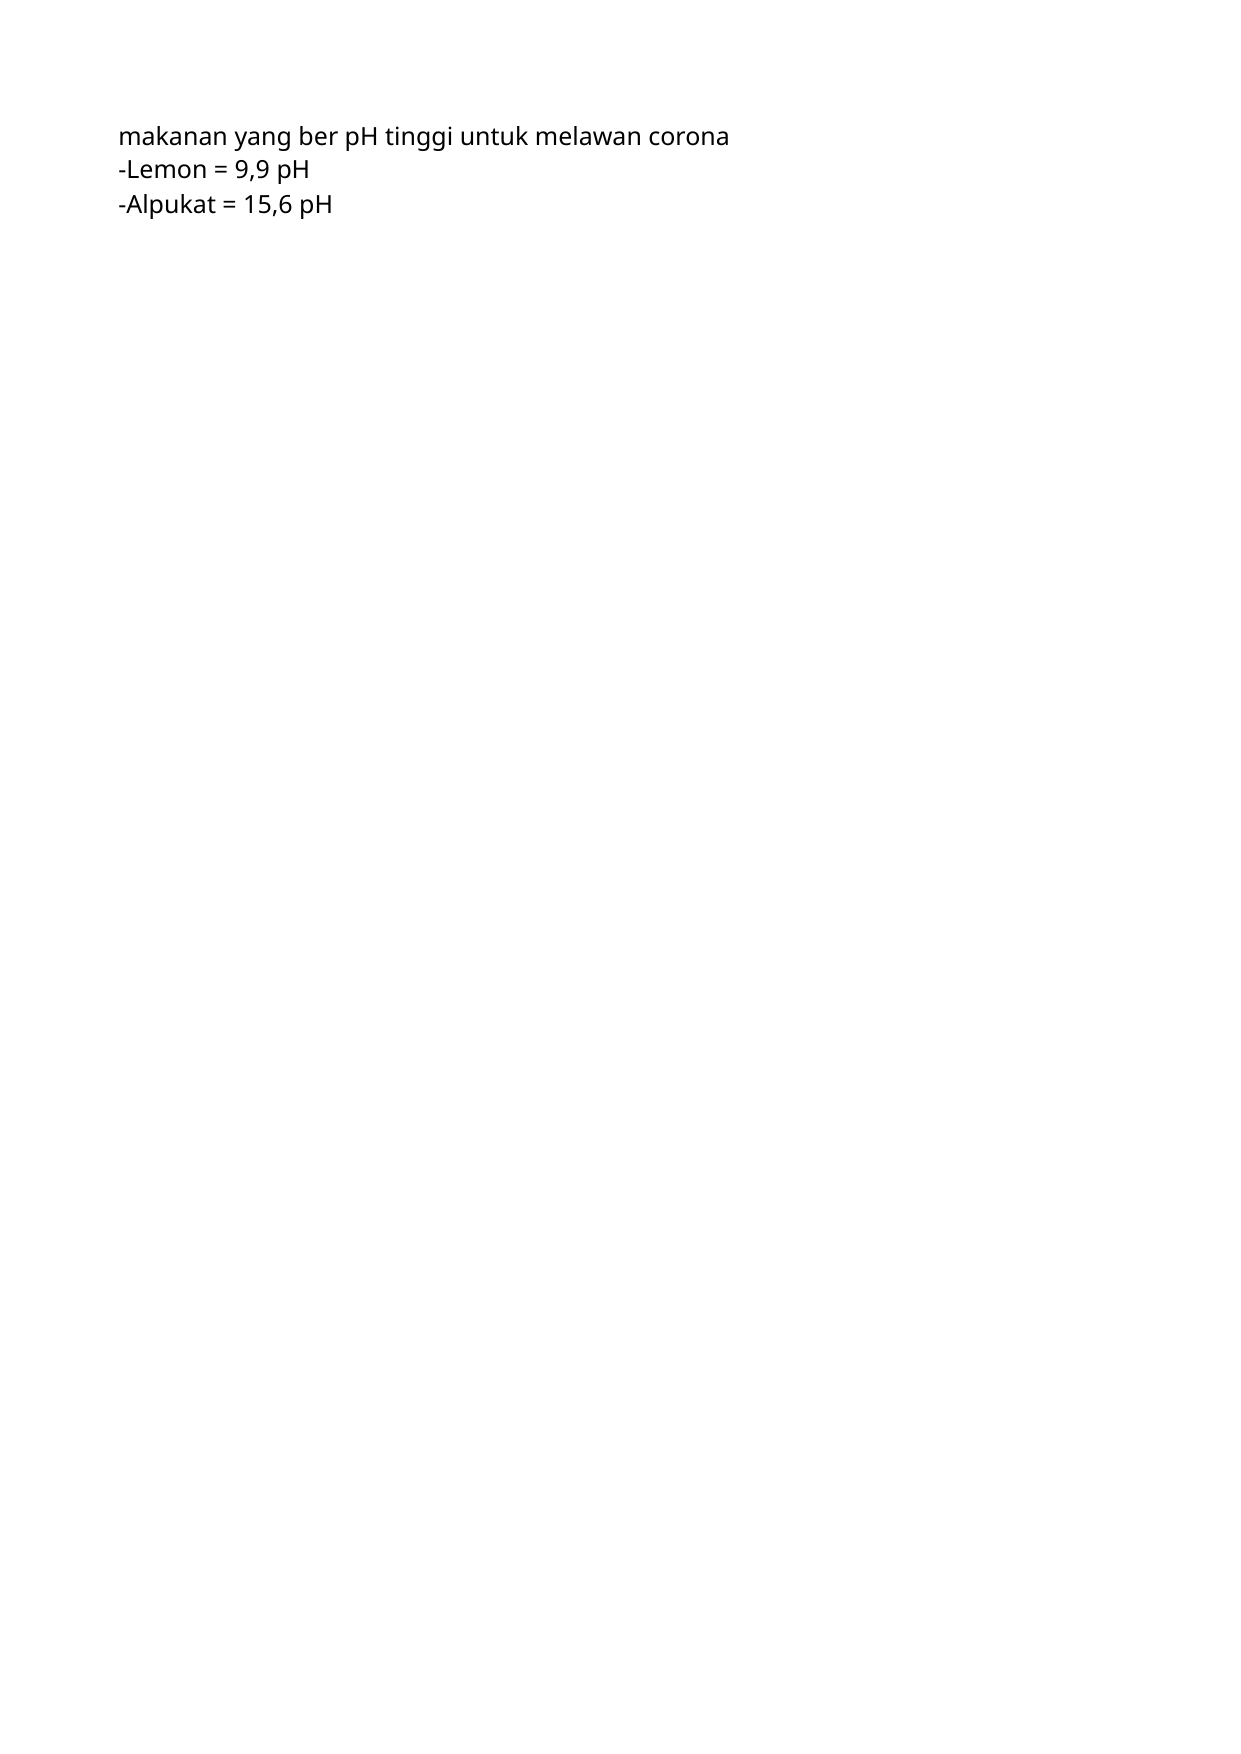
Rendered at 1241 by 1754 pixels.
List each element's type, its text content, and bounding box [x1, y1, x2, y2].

text -Lemon = 9,9 pH [118, 152, 1122, 186]
text -Alpukat = 15,6 pH [118, 186, 1122, 220]
text makanan yang ber pH tinggi untuk melawan corona [118, 118, 1122, 152]
